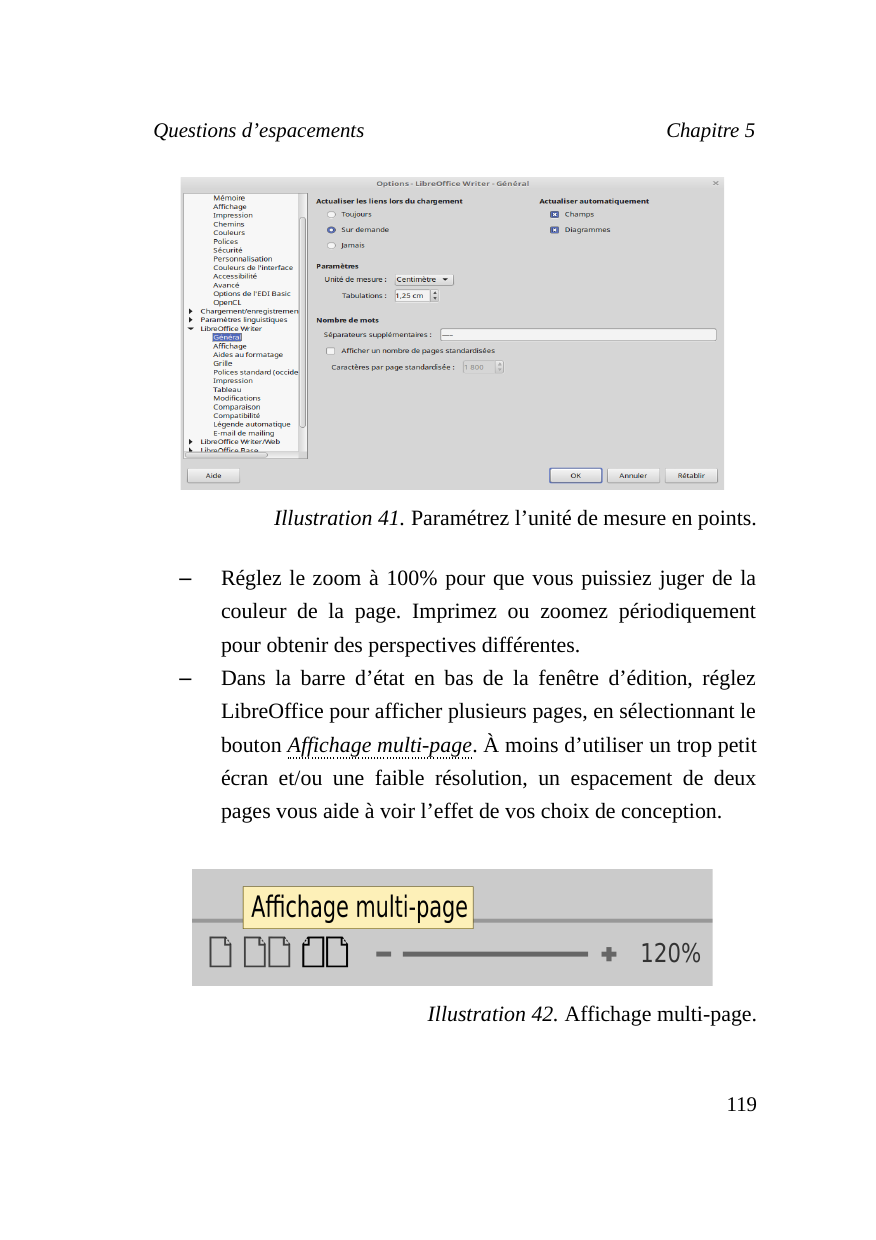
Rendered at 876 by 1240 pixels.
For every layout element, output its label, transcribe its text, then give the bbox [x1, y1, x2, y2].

picture [192, 869, 713, 986]
list Dans la barre d’état en bas de la fenêtre d’édition, réglez LibreOffice pour afficher plusieurs pages, en sélectionnant le bouton Affichage multi-page. À moins d’utiliser un trop petit écran et/ou une faible résolution, un espacement de deux pages vous aide à voir l’effet de vos choix de conception. [179, 659, 757, 826]
subtitle Paramétrez l’unité de mesure en points. [148, 504, 757, 530]
picture [180, 177, 725, 490]
subtitle Affichage multi-page. [148, 1001, 757, 1026]
list Réglez le zoom à 100% pour que vous puissiez juger de la couleur de la page. Imprimez ou zoomez périodiquement pour obtenir des perspectives différentes. [179, 559, 757, 659]
